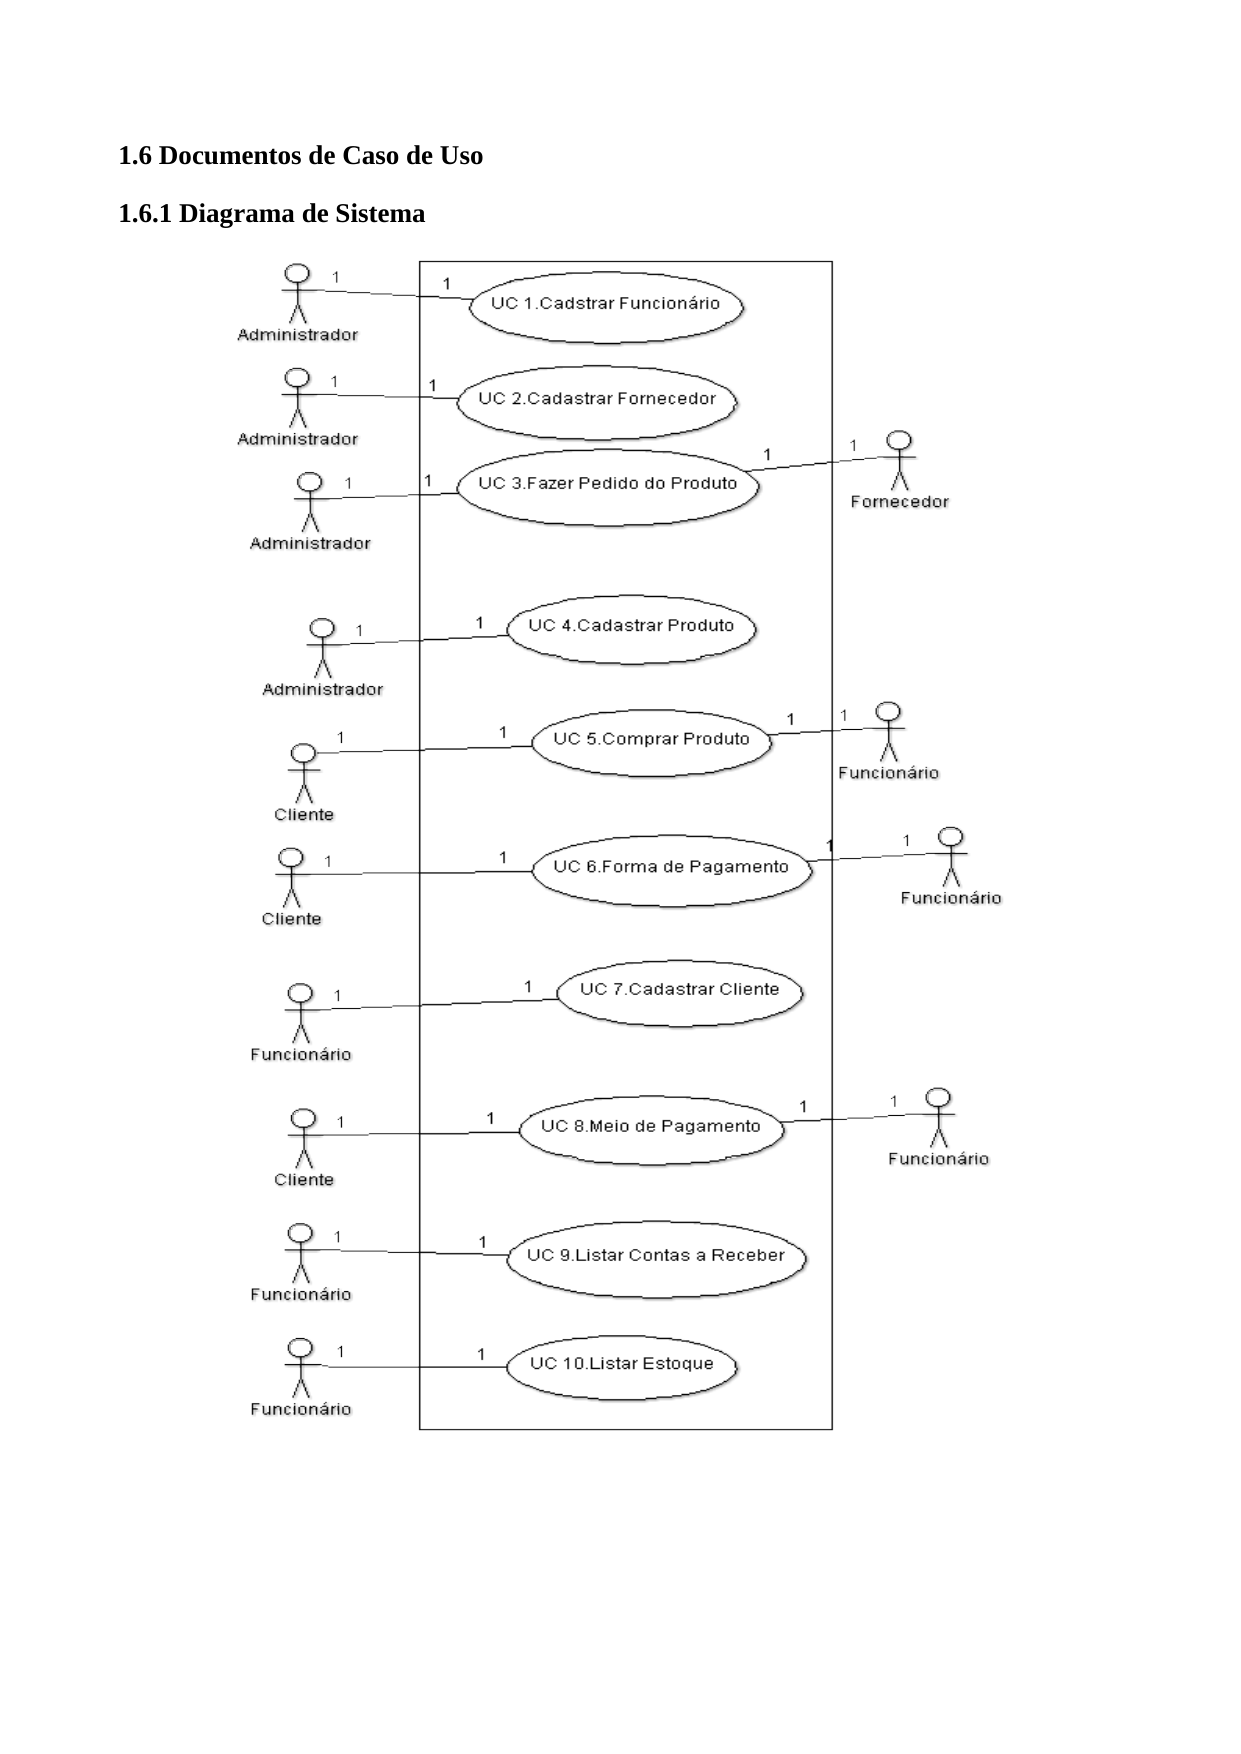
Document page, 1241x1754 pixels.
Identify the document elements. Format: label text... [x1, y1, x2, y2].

subtitle 1.6 Documentos de Caso de Uso [118, 139, 1122, 170]
subtitle 1.6.1 Diagrama de Sistema [118, 197, 1122, 228]
picture [194, 240, 1046, 1484]
